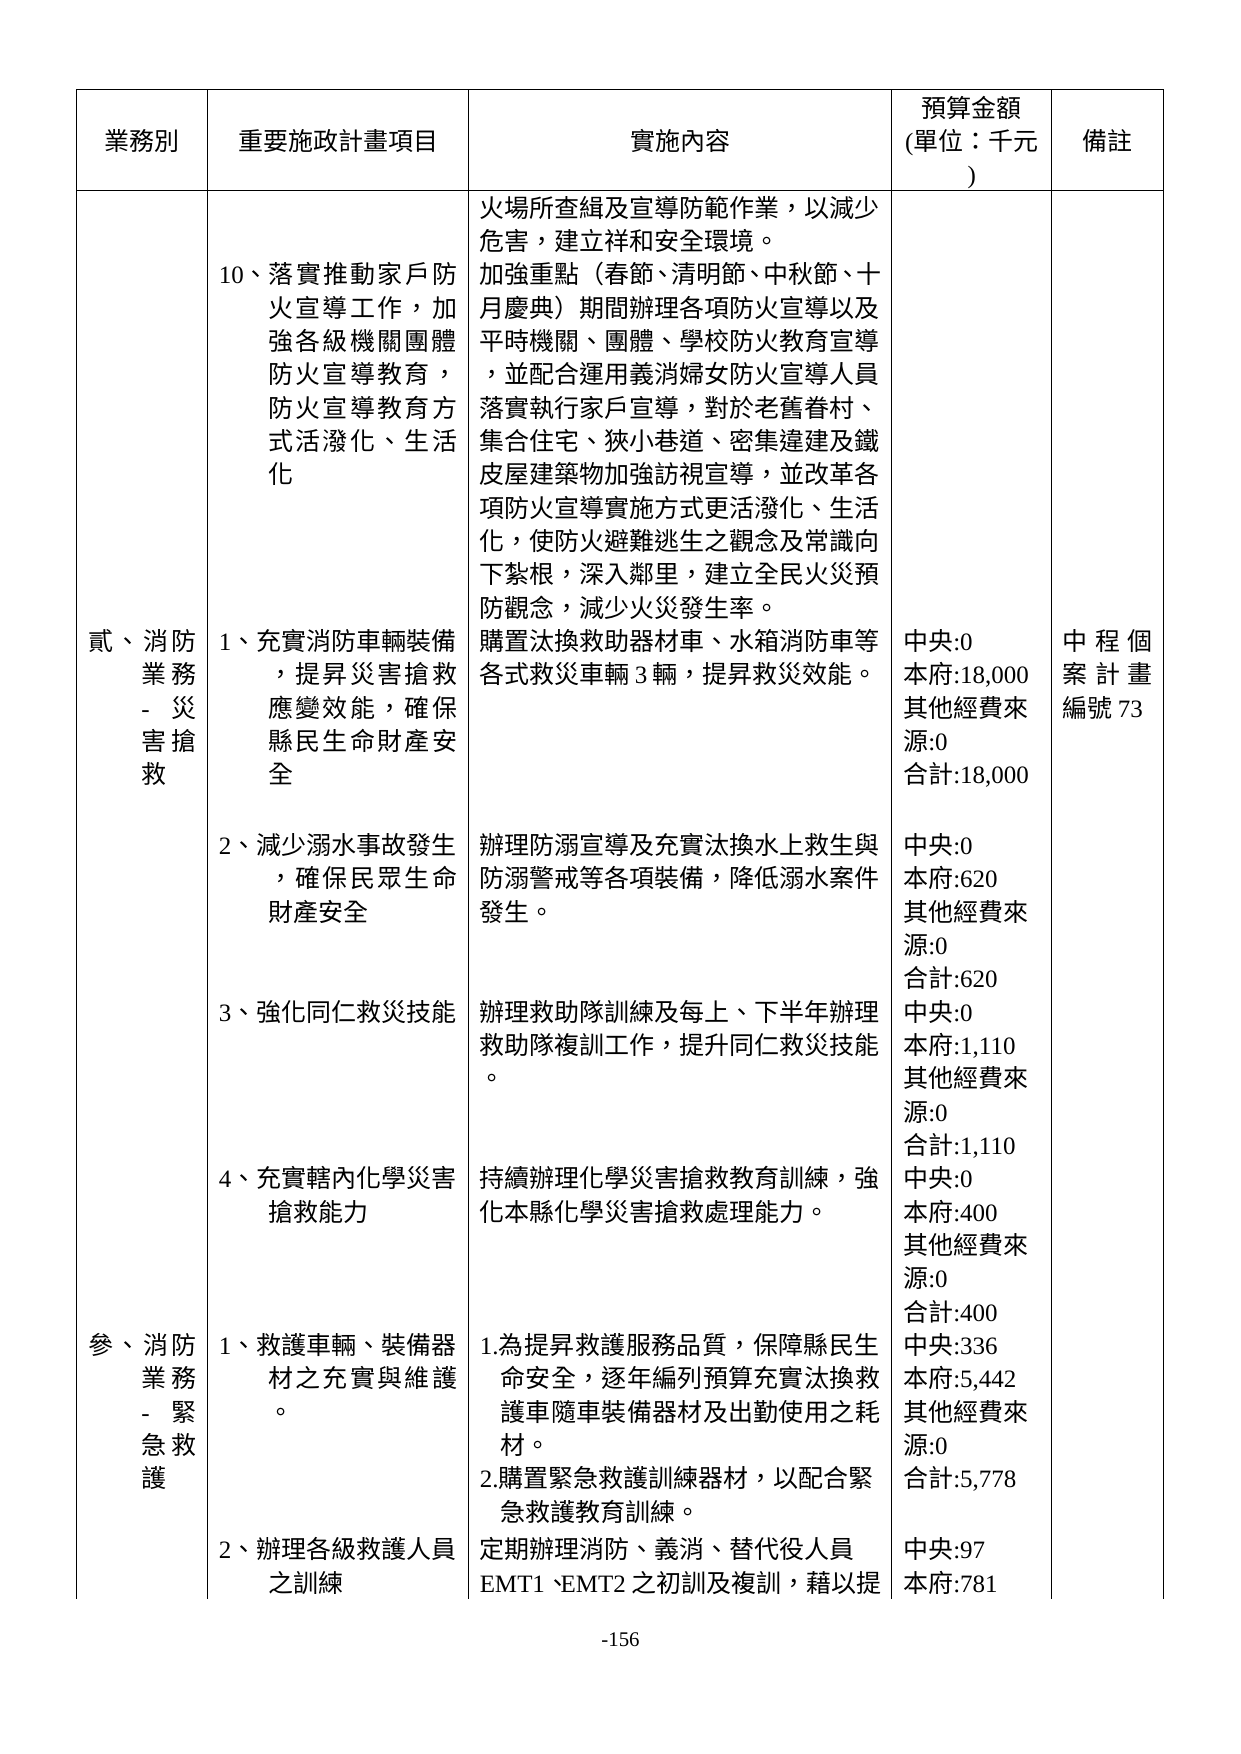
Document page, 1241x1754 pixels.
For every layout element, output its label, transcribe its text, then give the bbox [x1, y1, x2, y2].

table_cell 定期辦理消防、義消、替代役人員EMT1、EMT2之初訓及複訓，藉以提 [469, 1532, 891, 1599]
table_cell 中央:0 本府:1,110 其他經費來源:0 合計:1,110 [892, 995, 1051, 1161]
table_cell [77, 191, 207, 257]
table_header 實施內容 [469, 90, 891, 190]
table_cell 辦理救助隊訓練及每上、下半年辦理救助隊複訓工作，提升同仁救災技能。 [469, 995, 891, 1161]
table_header 業務別 [77, 90, 207, 190]
table_cell [892, 257, 1051, 624]
table_cell 中央:0 本府:18,000 其他經費來源:0 合計:18,000 [892, 624, 1051, 828]
table_cell 1.為提昇救護服務品質，保障縣民生命安全，逐年編列預算充實汰換救護車隨車裝備器材及出勤使用之耗材。 2.購置緊急救護訓練器材，以配合緊急救護教育訓練。 [469, 1328, 891, 1532]
table_cell 持續辦理化學災害搶救教育訓練，強化本縣化學災害搶救處理能力。 [469, 1161, 891, 1328]
table_cell 參、消防業務-緊急救護 [77, 1328, 207, 1532]
table_cell 中央:336 本府:5,442 其他經費來源:0 合計:5,778 [892, 1328, 1051, 1532]
table_cell [77, 828, 207, 994]
table_cell [1052, 1328, 1163, 1532]
table_cell [208, 191, 468, 257]
table_cell 購置汰換救助器材車、水箱消防車等各式救災車輛3輛，提昇救災效能。 [469, 624, 891, 828]
table_cell 中央:97 本府:781 [892, 1532, 1051, 1599]
table_cell 中央:0 本府:400 其他經費來源:0 合計:400 [892, 1161, 1051, 1328]
table_cell 減少溺水事故發生，確保民眾生命財產安全 [208, 828, 468, 994]
table_cell [1052, 1161, 1163, 1328]
table_cell [1052, 995, 1163, 1161]
table_cell [1052, 1532, 1163, 1599]
table_cell [892, 191, 1051, 257]
table_cell 充實消防車輛裝備，提昇災害搶救應變效能，確保縣民生命財產安全 [208, 624, 468, 828]
table_header 重要施政計畫項目 [208, 90, 468, 190]
table_cell 充實轄內化學災害搶救能力 [208, 1161, 468, 1328]
table_cell 貳、消防業務-災害搶救 [77, 624, 207, 828]
table_cell 火場所查緝及宣導防範作業，以減少危害，建立祥和安全環境。 [469, 191, 891, 257]
table_cell 辦理防溺宣導及充實汰換水上救生與防溺警戒等各項裝備，降低溺水案件發生。 [469, 828, 891, 994]
table_header 預算金額 (單位：千元) [892, 90, 1051, 190]
table_header 備註 [1052, 90, 1163, 190]
table_cell 強化同仁救災技能 [208, 995, 468, 1161]
table_cell [77, 1532, 207, 1599]
table_cell 落實推動家戶防火宣導工作，加強各級機關團體防火宣導教育，防火宣導教育方式活潑化、生活化 [208, 257, 468, 624]
table_cell [77, 1161, 207, 1328]
table_cell [1052, 257, 1163, 624]
table_cell 中程個案計畫編號73 [1052, 624, 1163, 828]
table_cell 中央:0 本府:620 其他經費來源:0 合計:620 [892, 828, 1051, 994]
table_cell 救護車輛、裝備器材之充實與維護。 [208, 1328, 468, 1532]
table_cell 加強重點（春節、清明節、中秋節、十月慶典）期間辦理各項防火宣導以及平時機關、團體、學校防火教育宣導，並配合運用義消婦女防火宣導人員落實執行家戶宣導，對於老舊眷村、集合住宅、狹小巷道、密集違建及鐵皮屋建築物加強訪視宣導，並改革各項防火宣導實施方式更活潑化、生活化，使防火避難逃生之觀念及常識向下紮根，深入鄰里，建立全民火災預防觀念，減少火災發生率。 [469, 257, 891, 624]
table_cell [1052, 191, 1163, 257]
table_cell [77, 257, 207, 624]
table_cell [77, 995, 207, 1161]
table_cell 辦理各級救護人員之訓練 [208, 1532, 468, 1599]
table_cell [1052, 828, 1163, 994]
